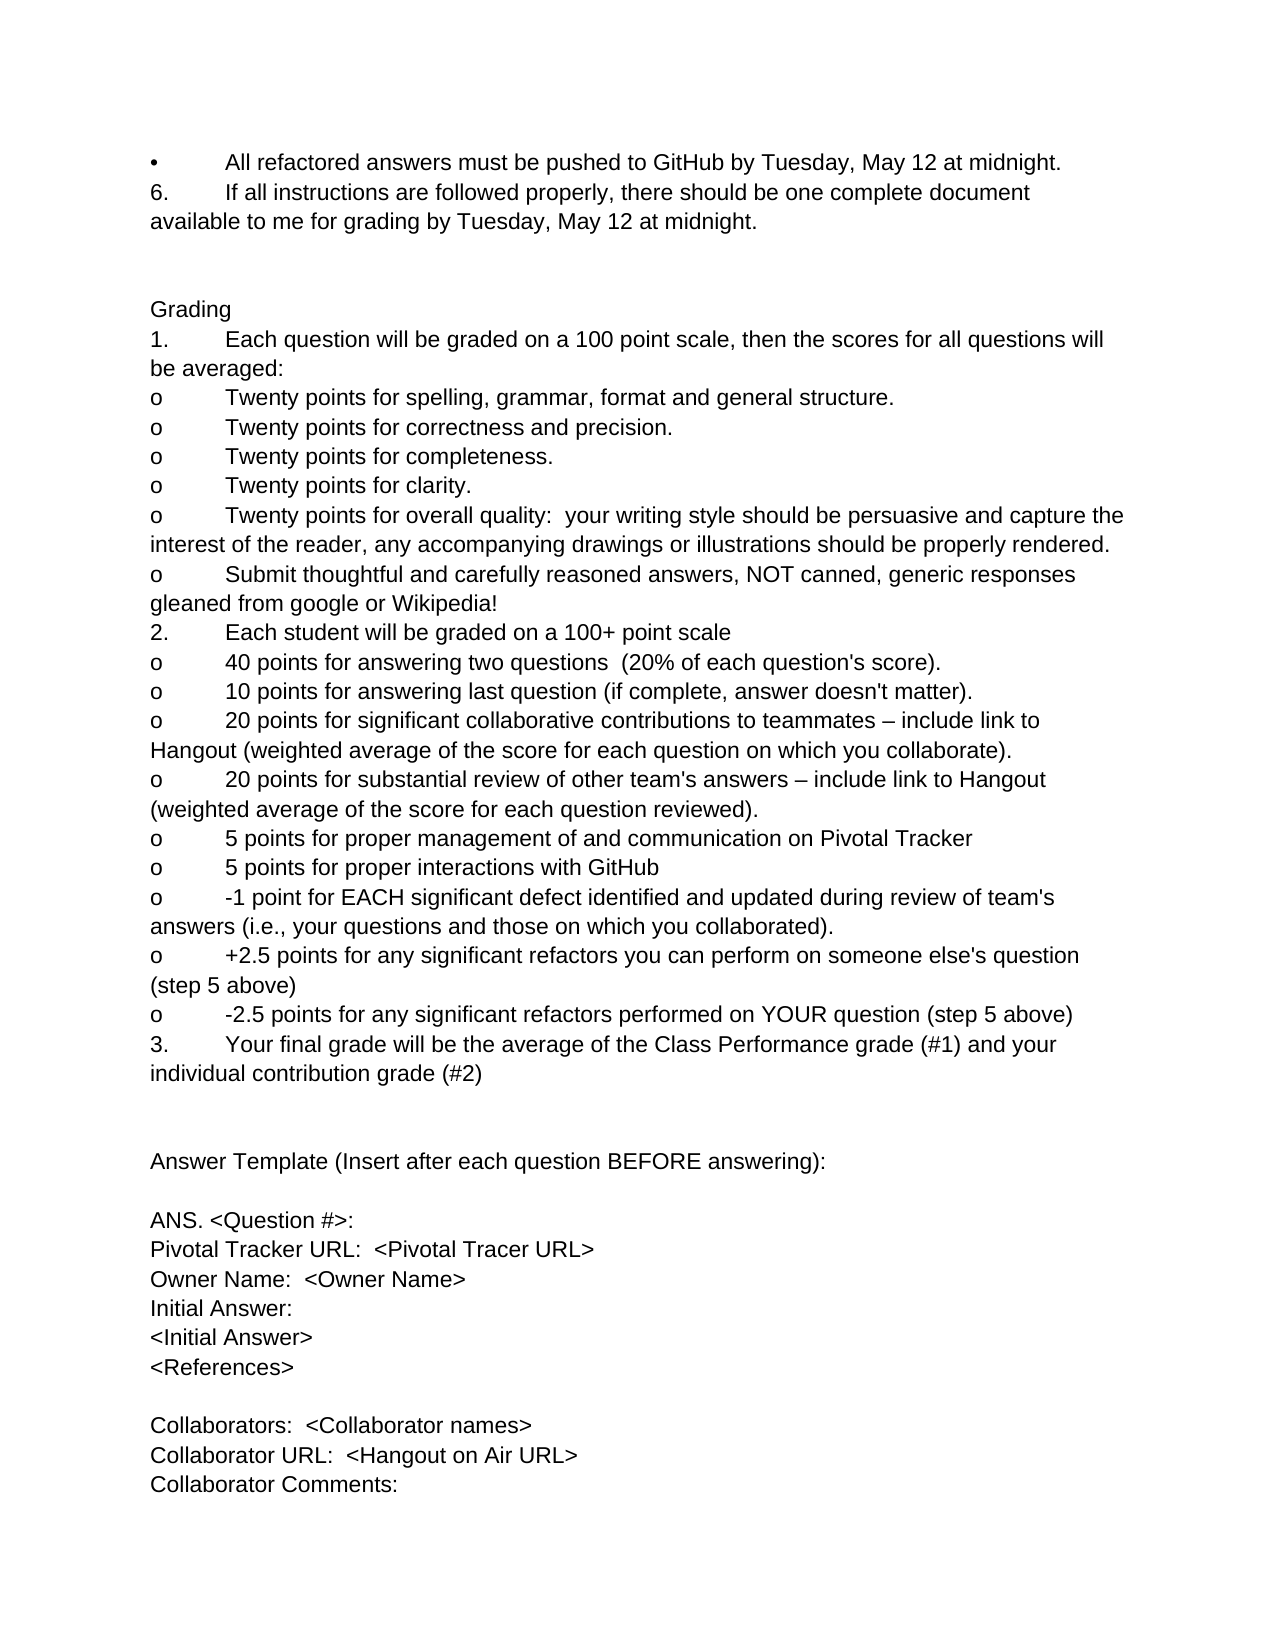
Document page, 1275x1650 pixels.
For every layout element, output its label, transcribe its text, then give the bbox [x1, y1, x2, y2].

text 6. If all instructions are followed properly, there should be one complete document available to me for grading by Tuesday, May 12 at midnight. [150, 179, 1125, 234]
text o 20 points for significant collaborative contributions to teammates – include link to Hangout (weighted average of the score for each question on which you collaborate). [150, 708, 1125, 763]
text Grading [150, 297, 1125, 322]
text o 10 points for answering last question (if complete, answer doesn't matter). [150, 679, 1125, 704]
text o Twenty points for spelling, grammar, format and general structure. [150, 385, 1125, 411]
text <References> [150, 1354, 1125, 1380]
text 1. Each question will be graded on a 100 point scale, then the scores for all questions will be averaged: [150, 326, 1125, 381]
text Collaborator Comments: [150, 1472, 1125, 1497]
text • All refactored answers must be pushed to GitHub by Tuesday, May 12 at midnight. [150, 150, 1125, 176]
text o +2.5 points for any significant refactors you can perform on someone else's question (step 5 above) [150, 943, 1125, 998]
text o 20 points for substantial review of other team's answers – include link to Hangout (weighted average of the score for each question reviewed). [150, 767, 1125, 822]
text Collaborators: <Collaborator names> [150, 1413, 1125, 1439]
text o -2.5 points for any significant refactors performed on YOUR question (step 5 above) [150, 1002, 1125, 1027]
text o -1 point for EACH significant defect identified and updated during review of team's answers (i.e., your questions and those on which you collaborated). [150, 884, 1125, 939]
text o Twenty points for completeness. [150, 444, 1125, 469]
text o 5 points for proper management of and communication on Pivotal Tracker [150, 826, 1125, 851]
text Collaborator URL: <Hangout on Air URL> [150, 1442, 1125, 1468]
text o Twenty points for clarity. [150, 473, 1125, 499]
text Answer Template (Insert after each question BEFORE answering): [150, 1149, 1125, 1174]
text Owner Name: <Owner Name> [150, 1266, 1125, 1292]
text o Submit thoughtful and carefully reasoned answers, NOT canned, generic responses gleaned from google or Wikipedia! [150, 561, 1125, 616]
text o Twenty points for overall quality: your writing style should be persuasive and capture the interest of the reader, any accompanying drawings or illustrations should be properly rendered. [150, 502, 1125, 557]
text Initial Answer: [150, 1296, 1125, 1321]
text ANS. <Question #>: [150, 1207, 1125, 1233]
text 3. Your final grade will be the average of the Class Performance grade (#1) and your individual contribution grade (#2) [150, 1031, 1125, 1086]
text <Initial Answer> [150, 1325, 1125, 1351]
text 2. Each student will be graded on a 100+ point scale [150, 620, 1125, 646]
text o Twenty points for correctness and precision. [150, 414, 1125, 440]
text Pivotal Tracker URL: <Pivotal Tracer URL> [150, 1237, 1125, 1262]
text o 40 points for answering two questions (20% of each question's score). [150, 649, 1125, 675]
text o 5 points for proper interactions with GitHub [150, 855, 1125, 881]
